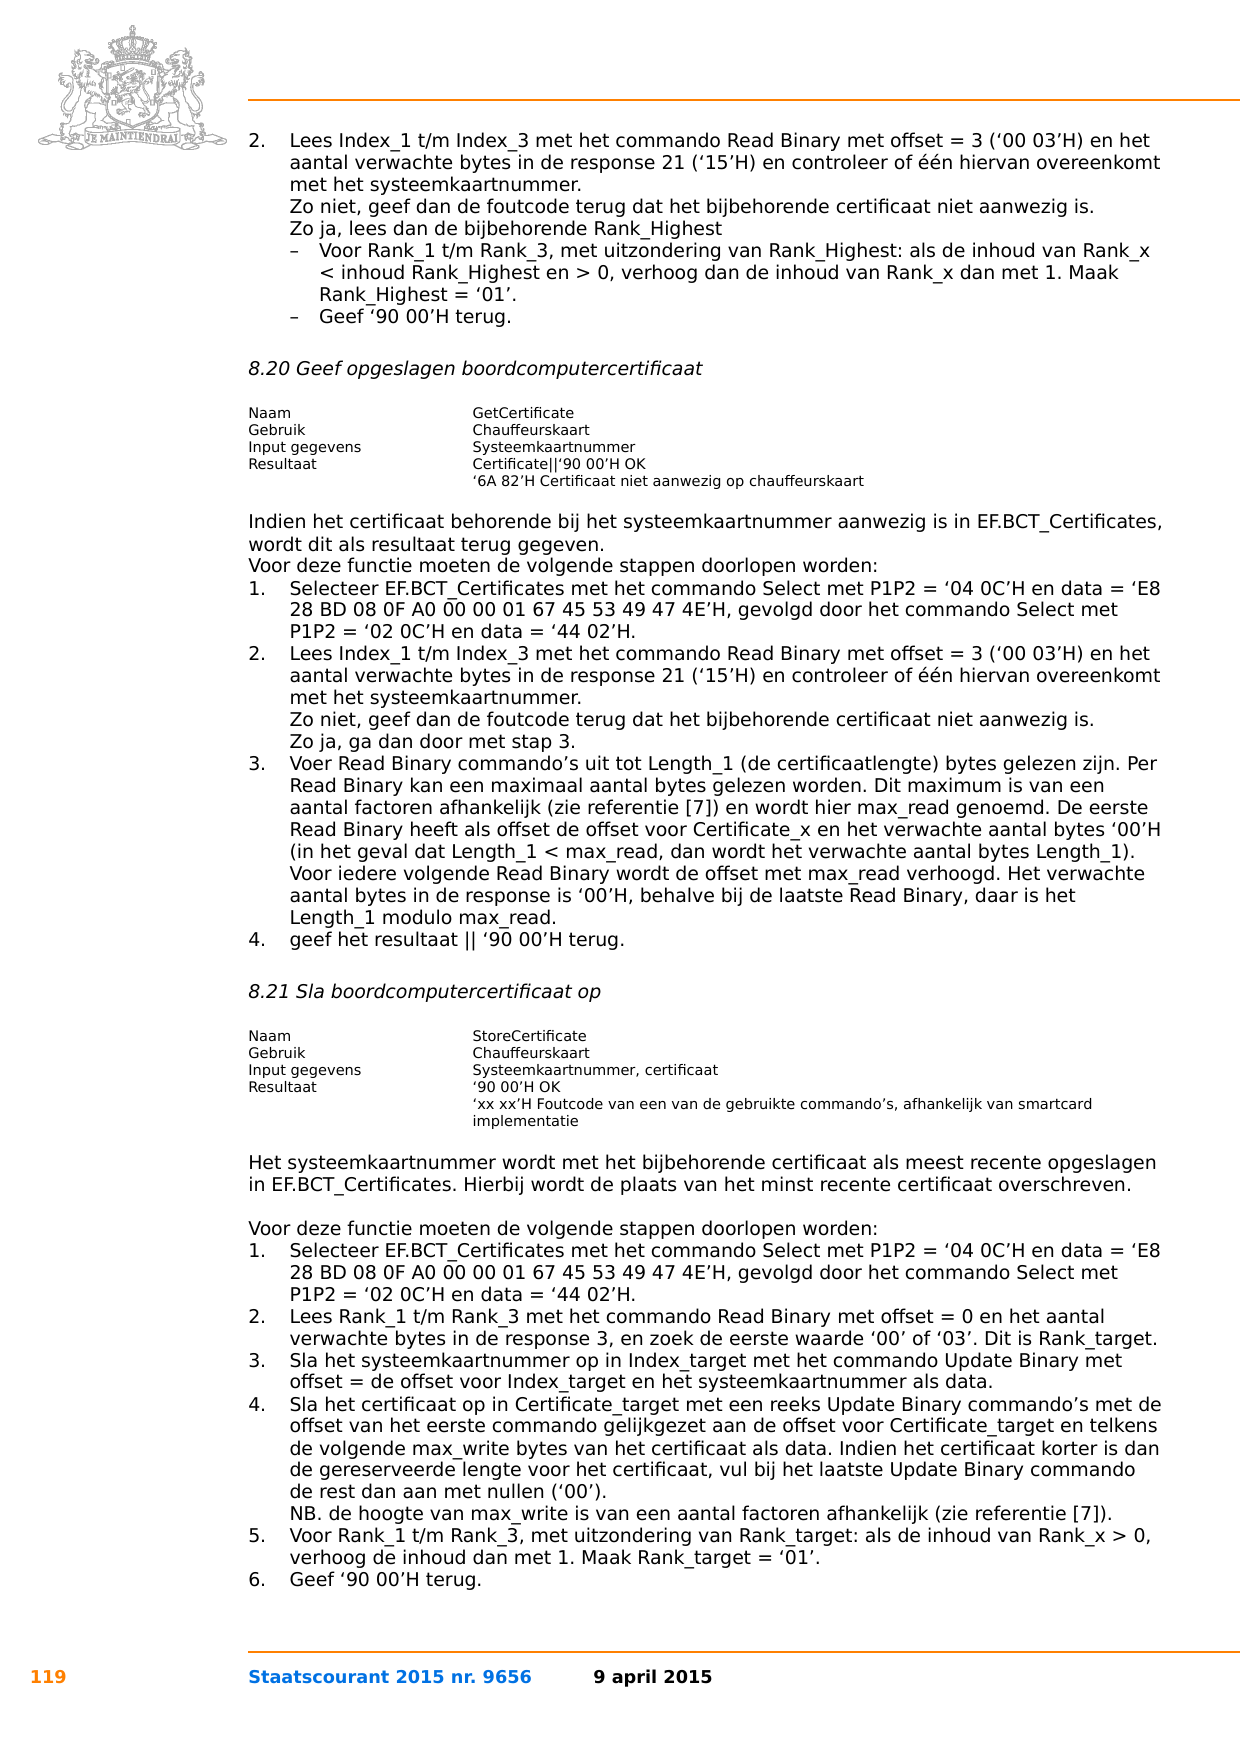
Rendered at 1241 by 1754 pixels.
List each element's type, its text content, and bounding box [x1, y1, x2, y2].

text – Voor Rank_1 t/m Rank_3, met uitzondering van Rank_Highest: als de inhoud van Rank_x < inhoud Rank_Highest en > 0, verhoog dan de inhoud van Rank_x dan met 1. Maak Rank_Highest = ‘01’. [289, 240, 1163, 306]
table_header GetCertificate [467, 405, 1163, 422]
table_header Naam [248, 405, 467, 422]
text 2. Lees Index_1 t/m Index_3 met het commando Read Binary met offset = 3 (‘00 03’H) en het aantal verwachte bytes in de response 21 (‘15’H) en controleer of één hiervan overeenkomt met het systeemkaartnummer. [248, 643, 1163, 709]
text 3. Sla het systeemkaartnummer op in Index_target met het commando Update Binary met offset = de offset voor Index_target en het systeemkaartnummer als data. [248, 1349, 1163, 1393]
table_cell Systeemkaartnummer, certificaat [467, 1062, 1163, 1079]
text Zo niet, geef dan de foutcode terug dat het bijbehorende certificaat niet aanwezig is. [289, 709, 1163, 731]
table_cell Certificate||‘90 00’H OK ‘6A 82’H Certificaat niet aanwezig op chauffeurskaart [467, 456, 1163, 489]
table_cell Gebruik [248, 422, 467, 439]
table_cell Systeemkaartnummer [467, 439, 1163, 456]
table_cell Chauffeurskaart [467, 1045, 1163, 1062]
text 1. Selecteer EF.BCT_Certificates met het commando Select met P1P2 = ‘04 0C’H en data = ‘E8 28 BD 08 0F A0 00 00 01 67 45 53 49 47 4E’H, gevolgd door het commando Select met P1P2 = ‘02 0C’H en data = ‘44 02’H. [248, 577, 1163, 643]
text NB. de hoogte van max_write is van een aantal factoren afhankelijk (zie referentie [7]). [289, 1503, 1163, 1525]
text Zo niet, geef dan de foutcode terug dat het bijbehorende certificaat niet aanwezig is. [289, 196, 1163, 218]
text 2. Lees Index_1 t/m Index_3 met het commando Read Binary met offset = 3 (‘00 03’H) en het aantal verwachte bytes in de response 21 (‘15’H) en controleer of één hiervan overeenkomt met het systeemkaartnummer. [248, 130, 1163, 196]
picture [38, 25, 227, 150]
table_cell Resultaat [248, 1079, 467, 1130]
text 1. Selecteer EF.BCT_Certificates met het commando Select met P1P2 = ‘04 0C’H en data = ‘E8 28 BD 08 0F A0 00 00 01 67 45 53 49 47 4E’H, gevolgd door het commando Select met P1P2 = ‘02 0C’H en data = ‘44 02’H. [248, 1239, 1163, 1306]
text 5. Voor Rank_1 t/m Rank_3, met uitzondering van Rank_target: als de inhoud van Rank_x > 0, verhoog de inhoud dan met 1. Maak Rank_target = ‘01’. [248, 1525, 1163, 1569]
table_cell Resultaat [248, 456, 467, 489]
text 3. Voer Read Binary commando’s uit tot Length_1 (de certificaatlengte) bytes gelezen zijn. Per Read Binary kan een maximaal aantal bytes gelezen worden. Dit maximum is van een aantal factoren afhankelijk (zie referentie [7]) en wordt hier max_read genoemd. De eerste Read Binary heeft als offset de offset voor Certificate_x en het verwachte aantal bytes ‘00’H (in het geval dat Length_1 < max_read, dan wordt het verwachte aantal bytes Length_1). Voor iedere volgende Read Binary wordt de offset met max_read verhoogd. Het verwachte aantal bytes in de response is ‘00’H, behalve bij de laatste Read Binary, daar is het Length_1 modulo max_read. [248, 753, 1163, 929]
text Voor deze functie moeten de volgende stappen doorlopen worden: [248, 555, 1163, 577]
text 4. Sla het certificaat op in Certificate_target met een reeks Update Binary commando’s met de offset van het eerste commando gelijkgezet aan de offset voor Certificate_target en telkens de volgende max_write bytes van het certificaat als data. Indien het certificaat korter is dan de gereserveerde lengte voor het certificaat, vul bij het laatste Update Binary commando de rest dan aan met nullen (‘00’). [248, 1393, 1163, 1503]
subtitle 8.21 Sla boordcomputercertificaat op [248, 981, 1163, 1003]
text Zo ja, lees dan de bijbehorende Rank_Highest [289, 218, 1163, 240]
table_cell Input gegevens [248, 1062, 467, 1079]
text Voor deze functie moeten de volgende stappen doorlopen worden: [248, 1218, 1163, 1239]
table_cell Gebruik [248, 1045, 467, 1062]
text Het systeemkaartnummer wordt met het bijbehorende certificaat als meest recente opgeslagen in EF.BCT_Certificates. Hierbij wordt de plaats van het minst recente certificaat overschreven. [248, 1152, 1163, 1196]
text 4. geef het resultaat || ‘90 00’H terug. [248, 929, 1163, 951]
text Indien het certificaat behorende bij het systeemkaartnummer aanwezig is in EF.BCT_Certificates, wordt dit als resultaat terug gegeven. [248, 511, 1163, 555]
text 6. Geef ‘90 00’H terug. [248, 1569, 1163, 1591]
table_header Naam [248, 1028, 467, 1045]
text 2. Lees Rank_1 t/m Rank_3 met het commando Read Binary met offset = 0 en het aantal verwachte bytes in de response 3, en zoek de eerste waarde ‘00’ of ‘03’. Dit is Rank_target. [248, 1306, 1163, 1349]
table_header StoreCertificate [467, 1028, 1163, 1045]
subtitle 8.20 Geef opgeslagen boordcomputercertificaat [248, 358, 1163, 380]
text – Geef ‘90 00’H terug. [289, 306, 1163, 328]
table_cell ‘90 00’H OK ‘xx xx’H Foutcode van een van de gebruikte commando’s, afhankelijk van smartcard implementatie [467, 1079, 1163, 1130]
table_cell Chauffeurskaart [467, 422, 1163, 439]
table_cell Input gegevens [248, 439, 467, 456]
text Zo ja, ga dan door met stap 3. [289, 731, 1163, 753]
